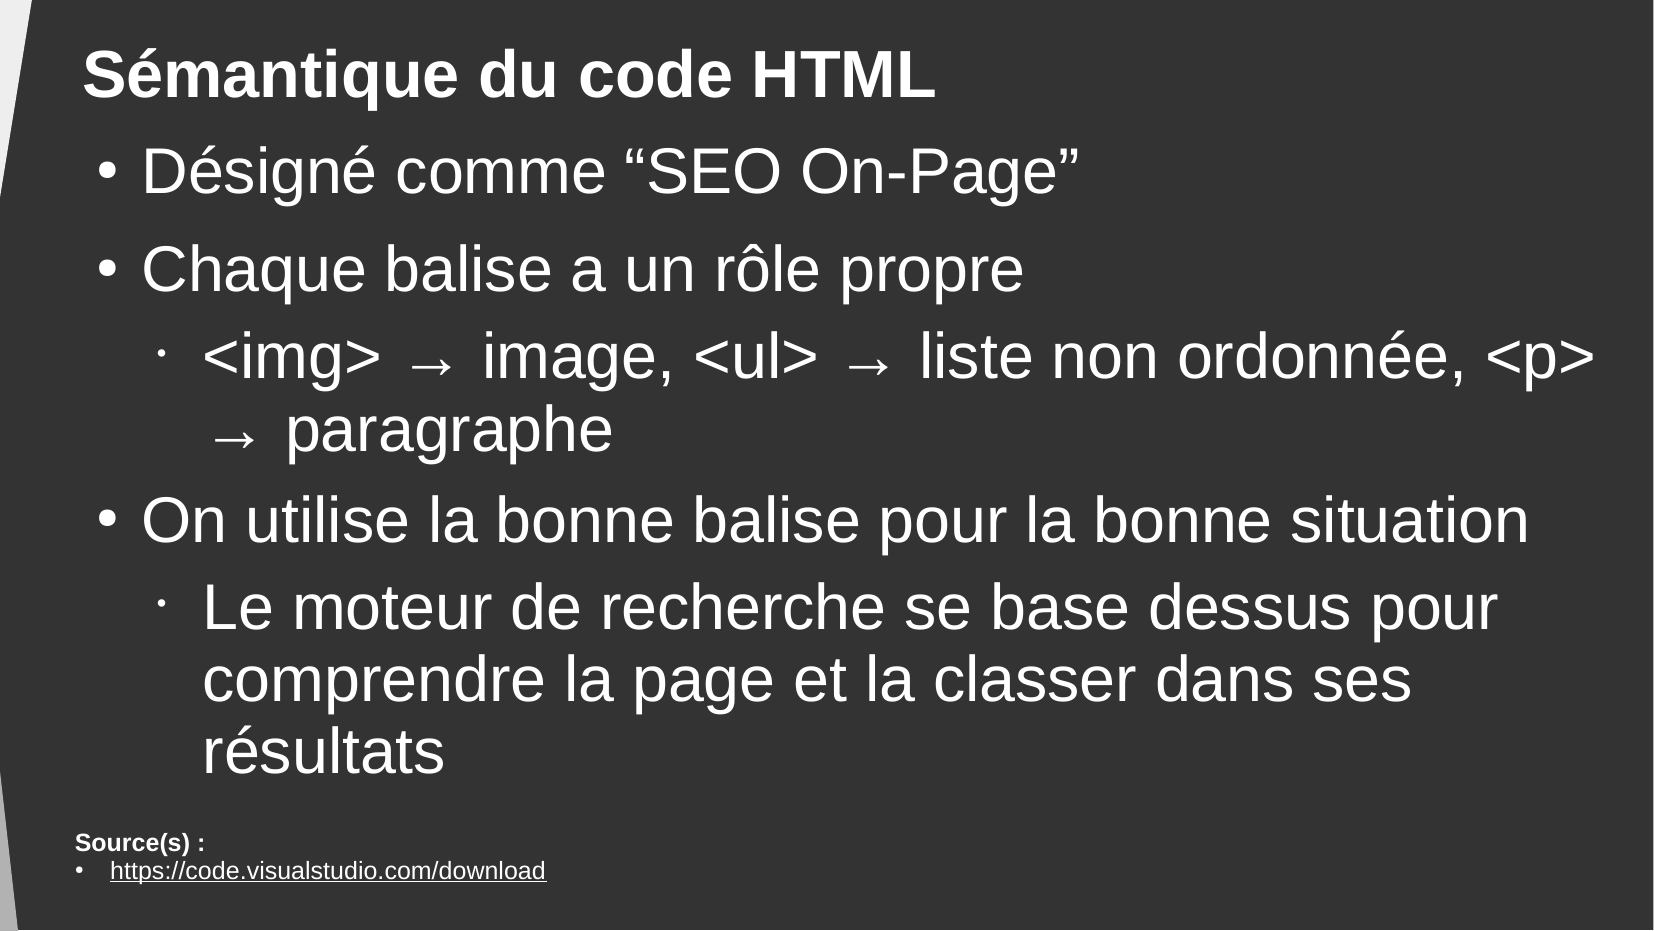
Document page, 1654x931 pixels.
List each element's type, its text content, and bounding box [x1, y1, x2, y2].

text_box [0, 771, 19, 931]
list Désigné comme “SEO On-Page” Chaque balise a un rôle propre <img> → image, <ul> → liste non ordonnée, <p> → paragraphe On utilise la bonne balise pour la bonne situation Le moteur de recherche se base dessus pour comprendre la page et la classer dans ses résultats [80, 135, 1630, 792]
title Sémantique du code HTML [82, 36, 1571, 114]
text_box Source(s) : https://code.visualstudio.com/download [59, 821, 1546, 921]
text_box [0, 0, 32, 198]
